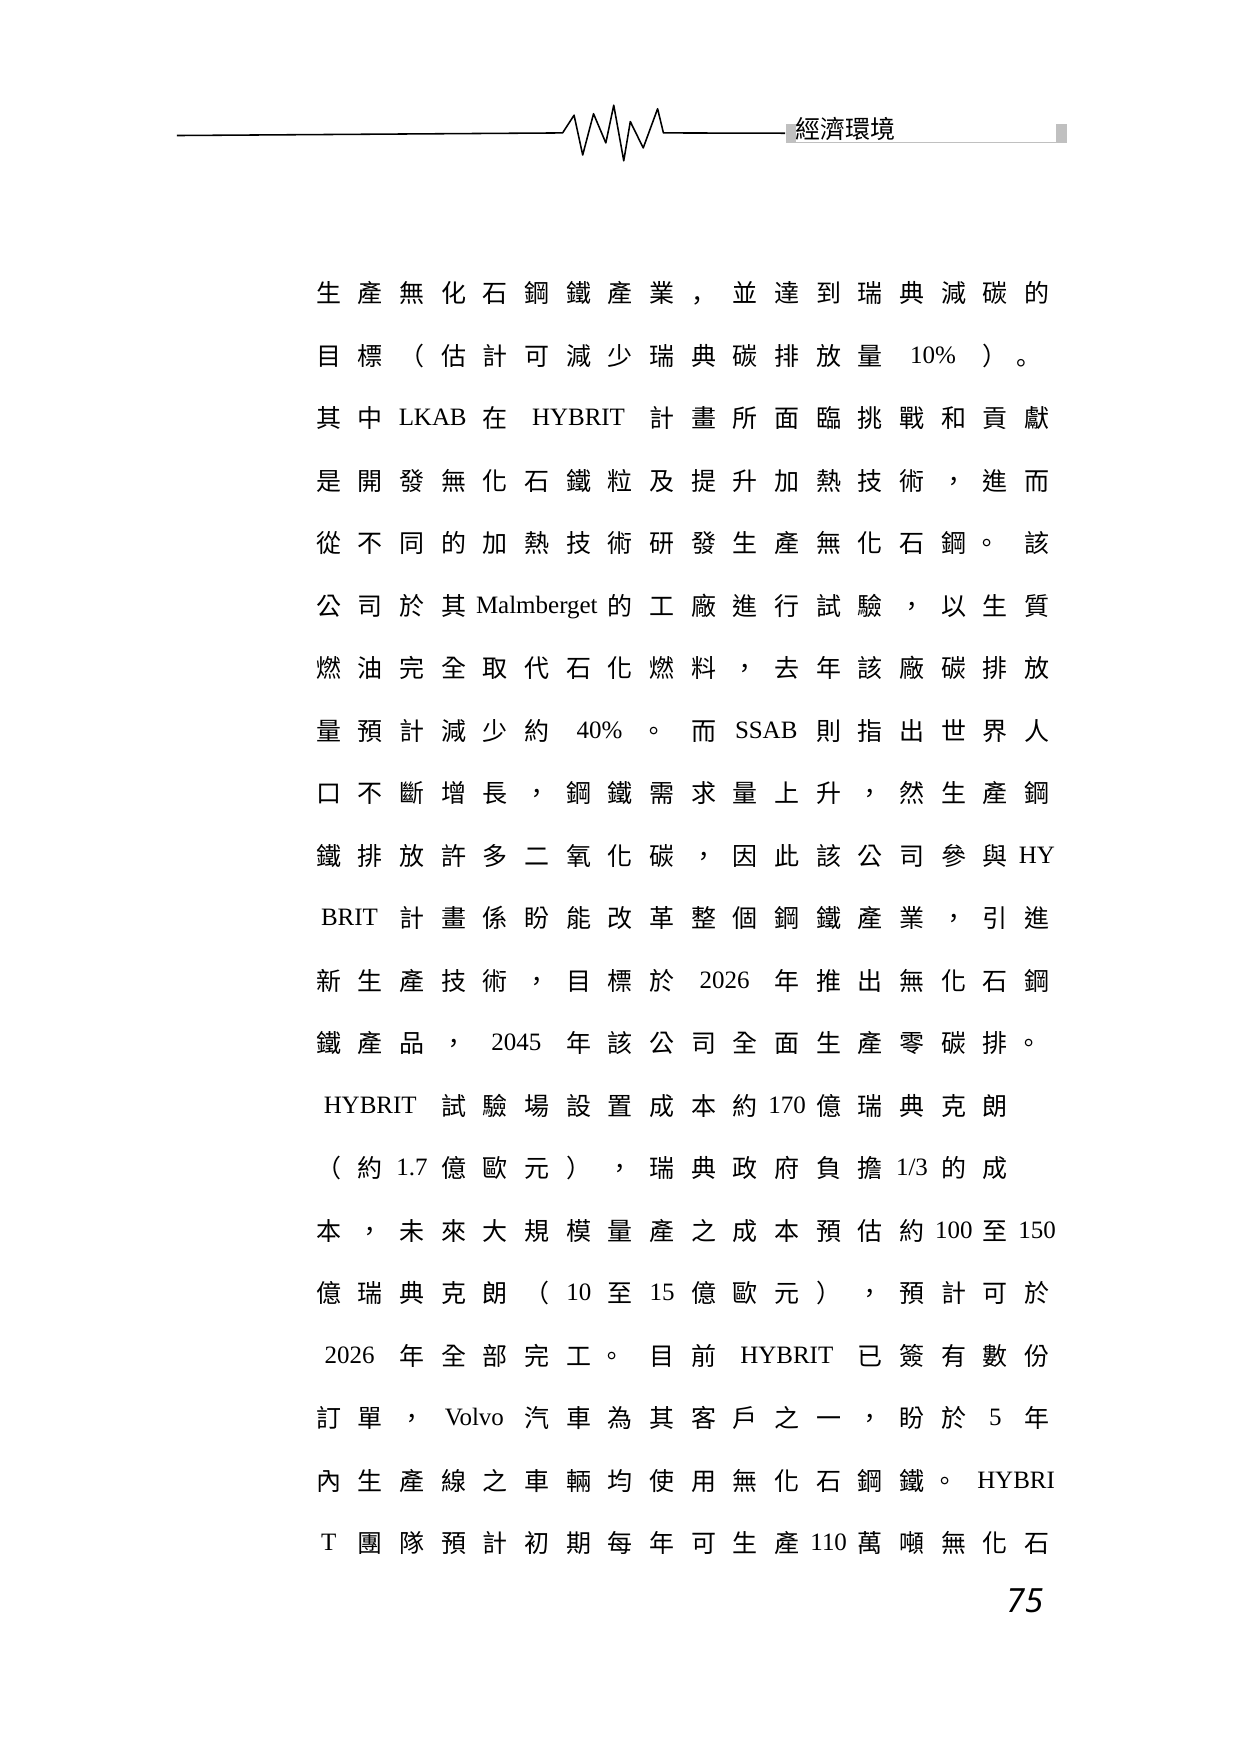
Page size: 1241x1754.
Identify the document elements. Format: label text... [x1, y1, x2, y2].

text 生產無化石鋼鐵產業，並達到瑞典減碳的目標（估計可減少瑞典碳排放量10%）。其中LKAB在HYBRIT計畫所面臨挑戰和貢獻是開發無化石鐵粒及提升加熱技術，進而從不同的加熱技術研發生產無化石鋼。該公司於其Malmberget的工廠進行試驗，以生質燃油完全取代石化燃料，去年該廠碳排放量預計減少約40%。而SSAB則指出世界人口不斷增長，鋼鐵需求量上升，然生產鋼鐵排放許多二氧化碳，因此該公司參與HYBRIT計畫係盼能改革整個鋼鐵產業，引進新生產技術，目標於2026年推出無化石鋼鐵產品，2045年該公司全面生產零碳排。HYBRIT試驗場設置成本約170億瑞典克朗（約1.7億歐元），瑞典政府負擔1/3的成本，未來大規模量產之成本預估約100至150億瑞典克朗（10至15億歐元），預計可於2026年全部完工。目前HYBRIT已簽有數份訂單，Volvo汽車為其客戶之一，盼於5年內生產線之車輛均使用無化石鋼鐵。HYBRIT團隊預計初期每年可生產110萬噸無化石 [281, 250, 1058, 1563]
